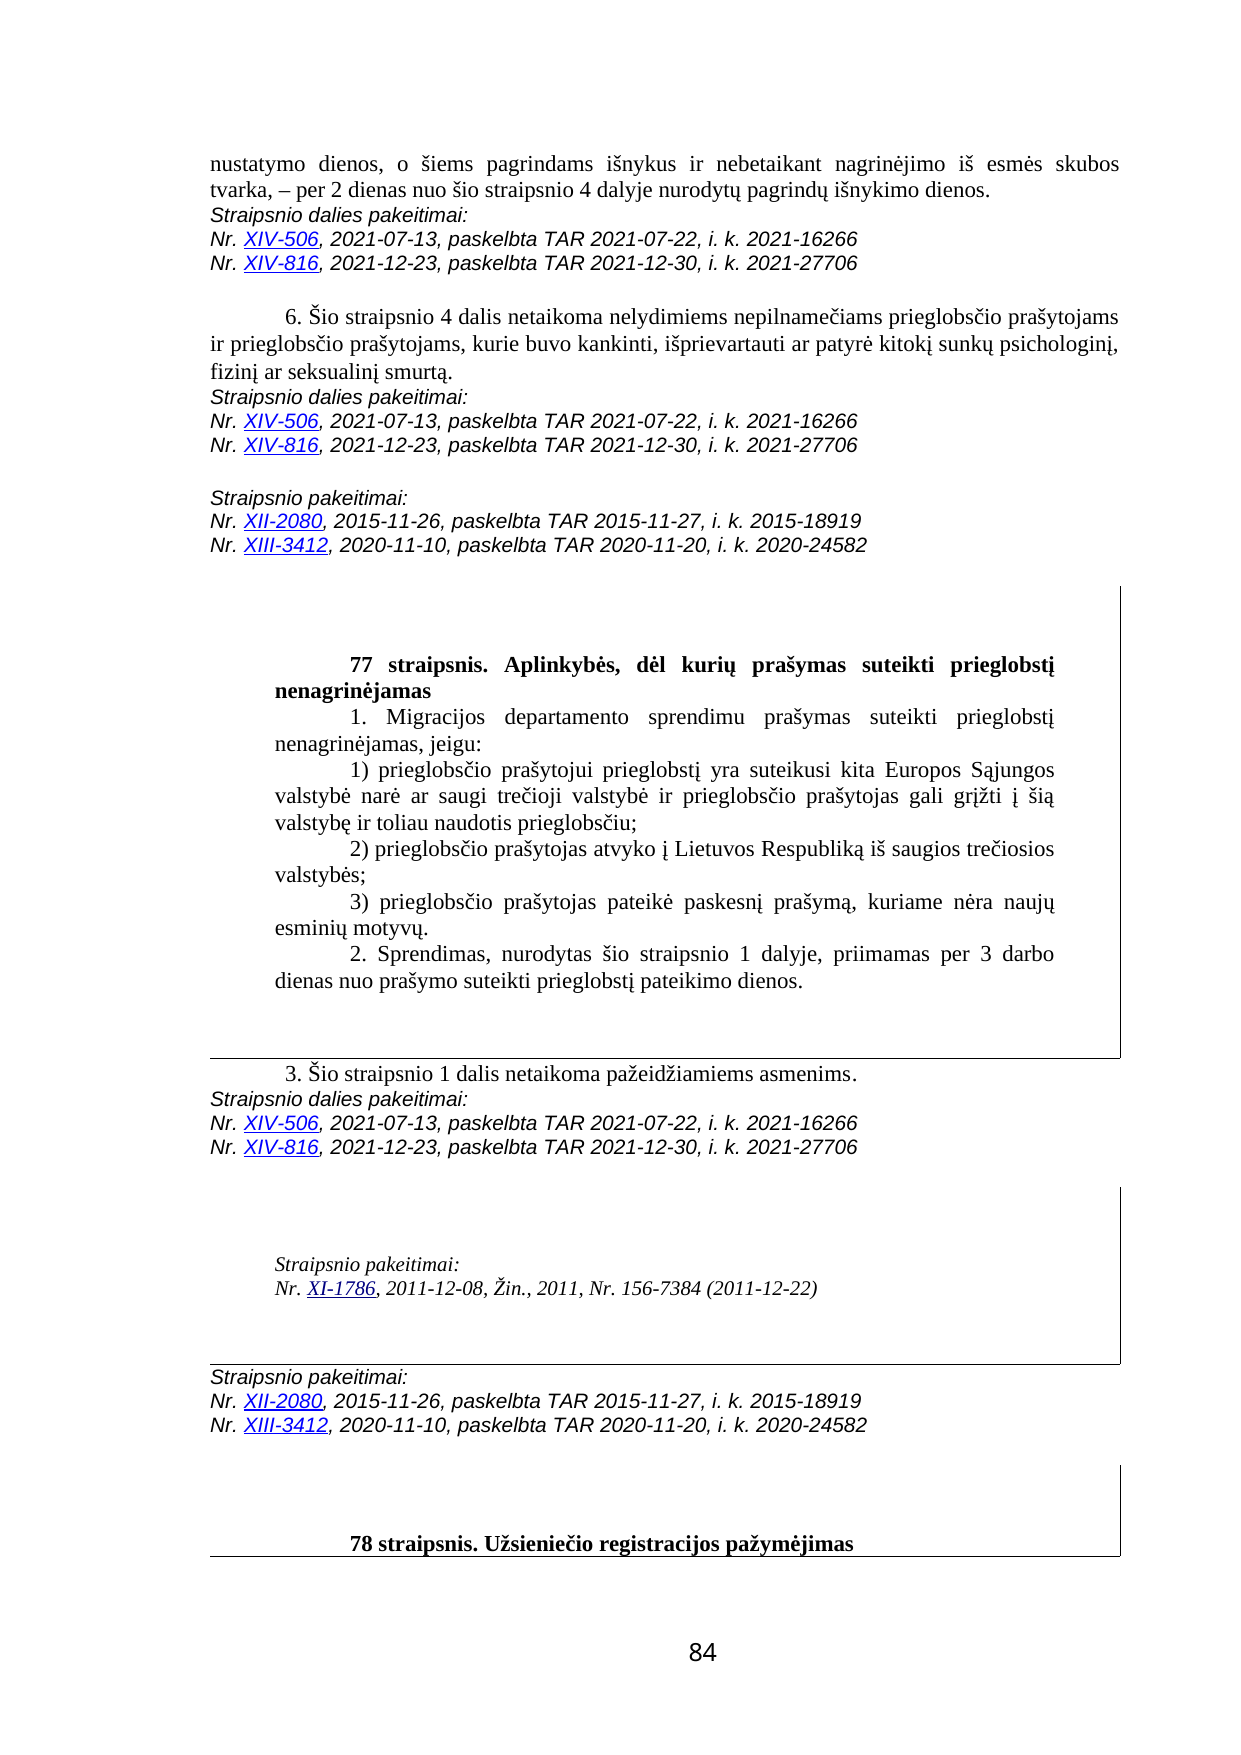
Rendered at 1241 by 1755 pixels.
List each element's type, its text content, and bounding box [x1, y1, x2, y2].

text 1) prieglobsčio prašytojui prieglobstį yra suteikusi kita Europos Sąjungos valstybė narė ar saugi trečioji valstybė ir prieglobsčio prašytojas gali grįžti į šią valstybę ir toliau naudotis prieglobsčiu; [210, 756, 1120, 835]
text Nr. XIV-816, 2021-12-23, paskelbta TAR 2021-12-30, i. k. 2021-27706 [210, 433, 1120, 457]
text 6. Šio straipsnio 4 dalis netaikoma nelydimiems nepilnamečiams prieglobsčio prašytojams ir prieglobsčio prašytojams, kurie buvo kankinti, išprievartauti ar patyrė kitokį sunkų psichologinį, fizinį ar seksualinį smurtą. [210, 303, 1120, 385]
text 1. Migracijos departamento sprendimu prašymas suteikti prieglobstį nenagrinėjamas, jeigu: [210, 703, 1120, 756]
text Straipsnio pakeitimai: [210, 485, 1120, 509]
text Nr. XIII-3412, 2020-11-10, paskelbta TAR 2020-11-20, i. k. 2020-24582 [210, 1412, 1120, 1436]
text Straipsnio pakeitimai: [210, 1187, 1120, 1276]
text Straipsnio pakeitimai: [210, 1364, 1120, 1388]
text Nr. XI-1786, 2011-12-08, Žin., 2011, Nr. 156-7384 (2011-12-22) [210, 1276, 1120, 1364]
text 78 straipsnis. Užsieniečio registracijos pažymėjimas [210, 1465, 1120, 1556]
text 2. Sprendimas, nurodytas šio straipsnio 1 dalyje, priimamas per 3 darbo dienas nuo prašymo suteikti prieglobstį pateikimo dienos. [210, 941, 1120, 1058]
text 2) prieglobsčio prašytojas atvyko į Lietuvos Respubliką iš saugios trečiosios valstybės; [210, 835, 1120, 888]
text Straipsnio dalies pakeitimai: [210, 385, 1120, 409]
text Nr. XIV-506, 2021-07-13, paskelbta TAR 2021-07-22, i. k. 2021-16266 [210, 409, 1120, 433]
text Nr. XII-2080, 2015-11-26, paskelbta TAR 2015-11-27, i. k. 2015-18919 [210, 1388, 1120, 1412]
text nustatymo dienos, o šiems pagrindams išnykus ir nebetaikant nagrinėjimo iš esmės skubos tvarka, – per 2 dienas nuo šio straipsnio 4 dalyje nurodytų pagrindų išnykimo dienos. [210, 150, 1120, 203]
text Nr. XIII-3412, 2020-11-10, paskelbta TAR 2020-11-20, i. k. 2020-24582 [210, 533, 1120, 557]
text Nr. XIV-506, 2021-07-13, paskelbta TAR 2021-07-22, i. k. 2021-16266 [210, 227, 1120, 251]
text Nr. XII-2080, 2015-11-26, paskelbta TAR 2015-11-27, i. k. 2015-18919 [210, 509, 1120, 533]
text Nr. XIV-816, 2021-12-23, paskelbta TAR 2021-12-30, i. k. 2021-27706 [210, 251, 1120, 274]
text Nr. XIV-506, 2021-07-13, paskelbta TAR 2021-07-22, i. k. 2021-16266 [210, 1111, 1120, 1134]
text Nr. XIV-816, 2021-12-23, paskelbta TAR 2021-12-30, i. k. 2021-27706 [210, 1134, 1120, 1158]
text 77 straipsnis. Aplinkybės, dėl kurių prašymas suteikti prieglobstį nenagrinėjamas [210, 586, 1120, 703]
text 3) prieglobsčio prašytojas pateikė paskesnį prašymą, kuriame nėra naujų esminių motyvų. [210, 888, 1120, 941]
text Straipsnio dalies pakeitimai: [210, 203, 1120, 227]
text Straipsnio dalies pakeitimai: [210, 1087, 1120, 1111]
text 3. Šio straipsnio 1 dalis netaikoma pažeidžiamiems asmenims. [210, 1058, 1120, 1087]
